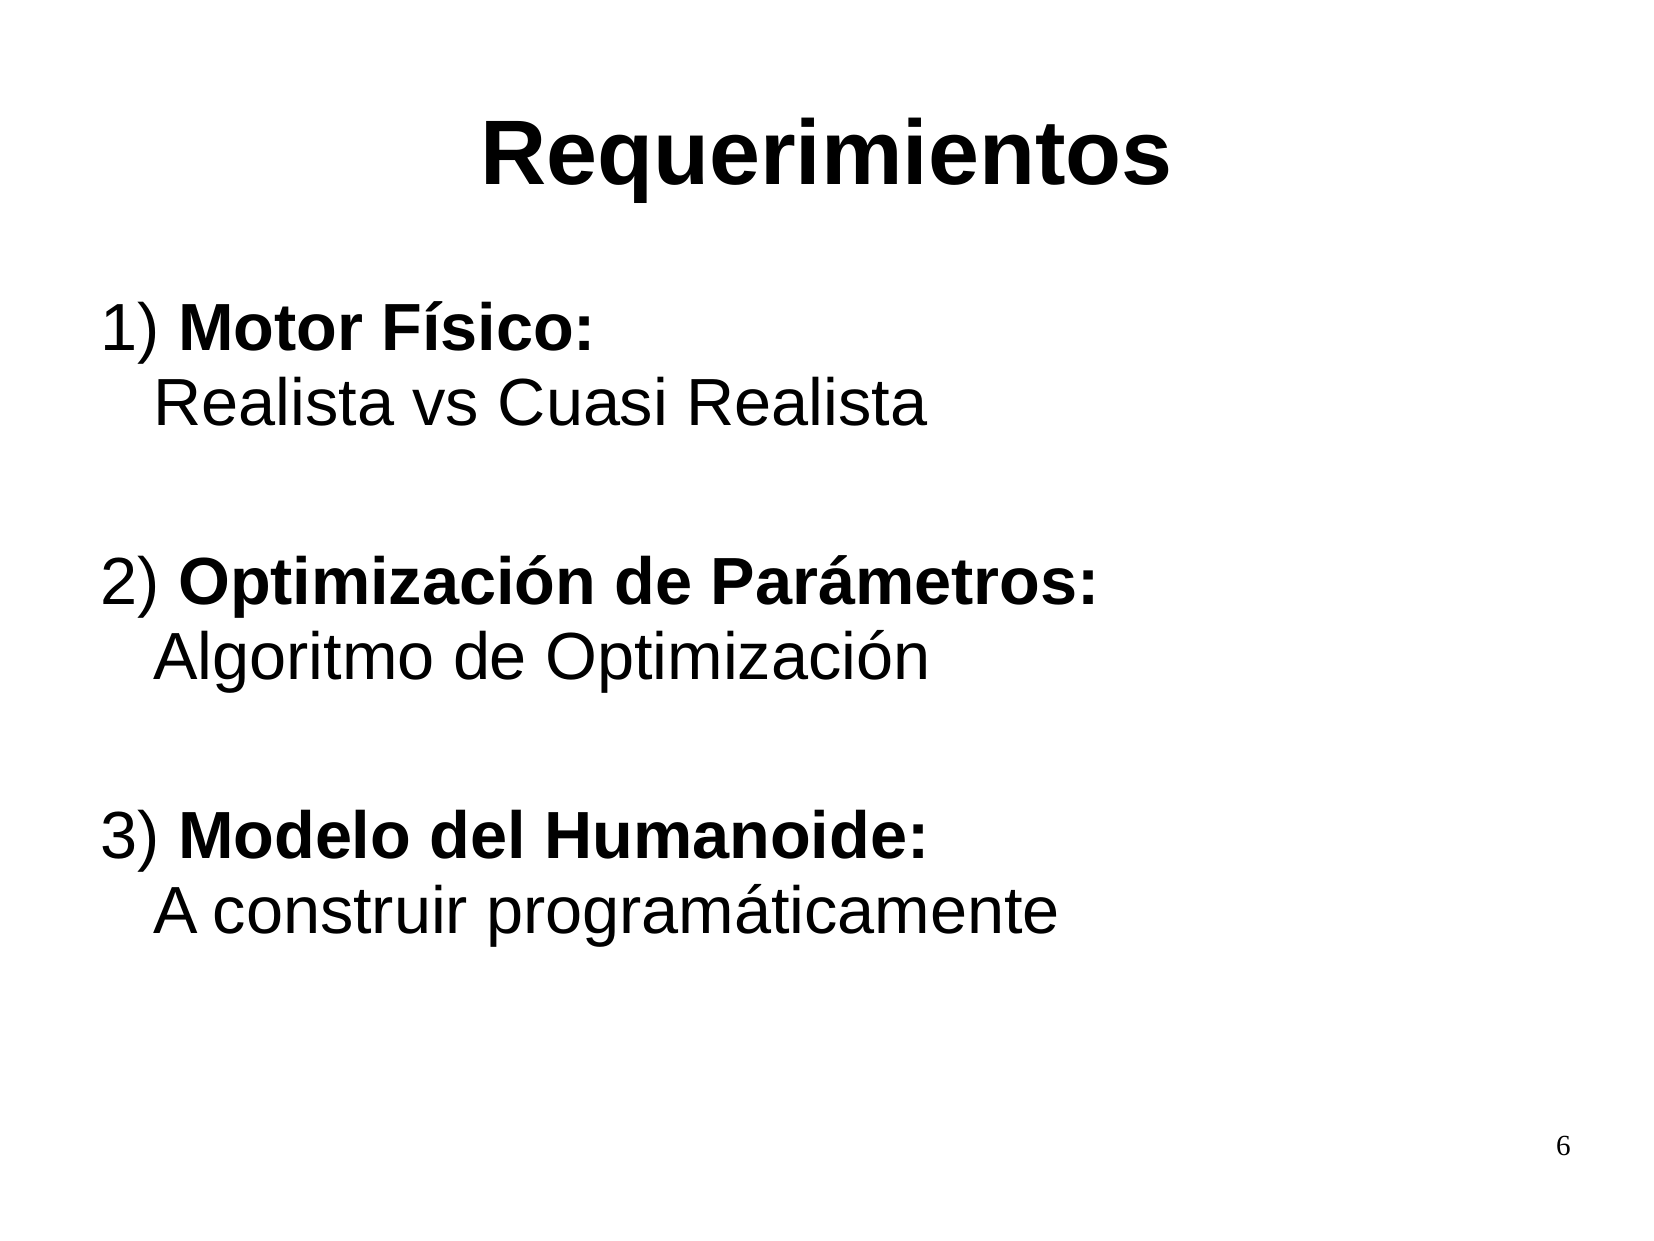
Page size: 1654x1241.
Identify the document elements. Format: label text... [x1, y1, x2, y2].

list Motor Físico: Realista vs Cuasi Realista Optimización de Parámetros: Algoritmo de Optimización Modelo del Humanoide: A construir programáticamente [82, 290, 1571, 1010]
title Requerimientos [82, 49, 1571, 257]
